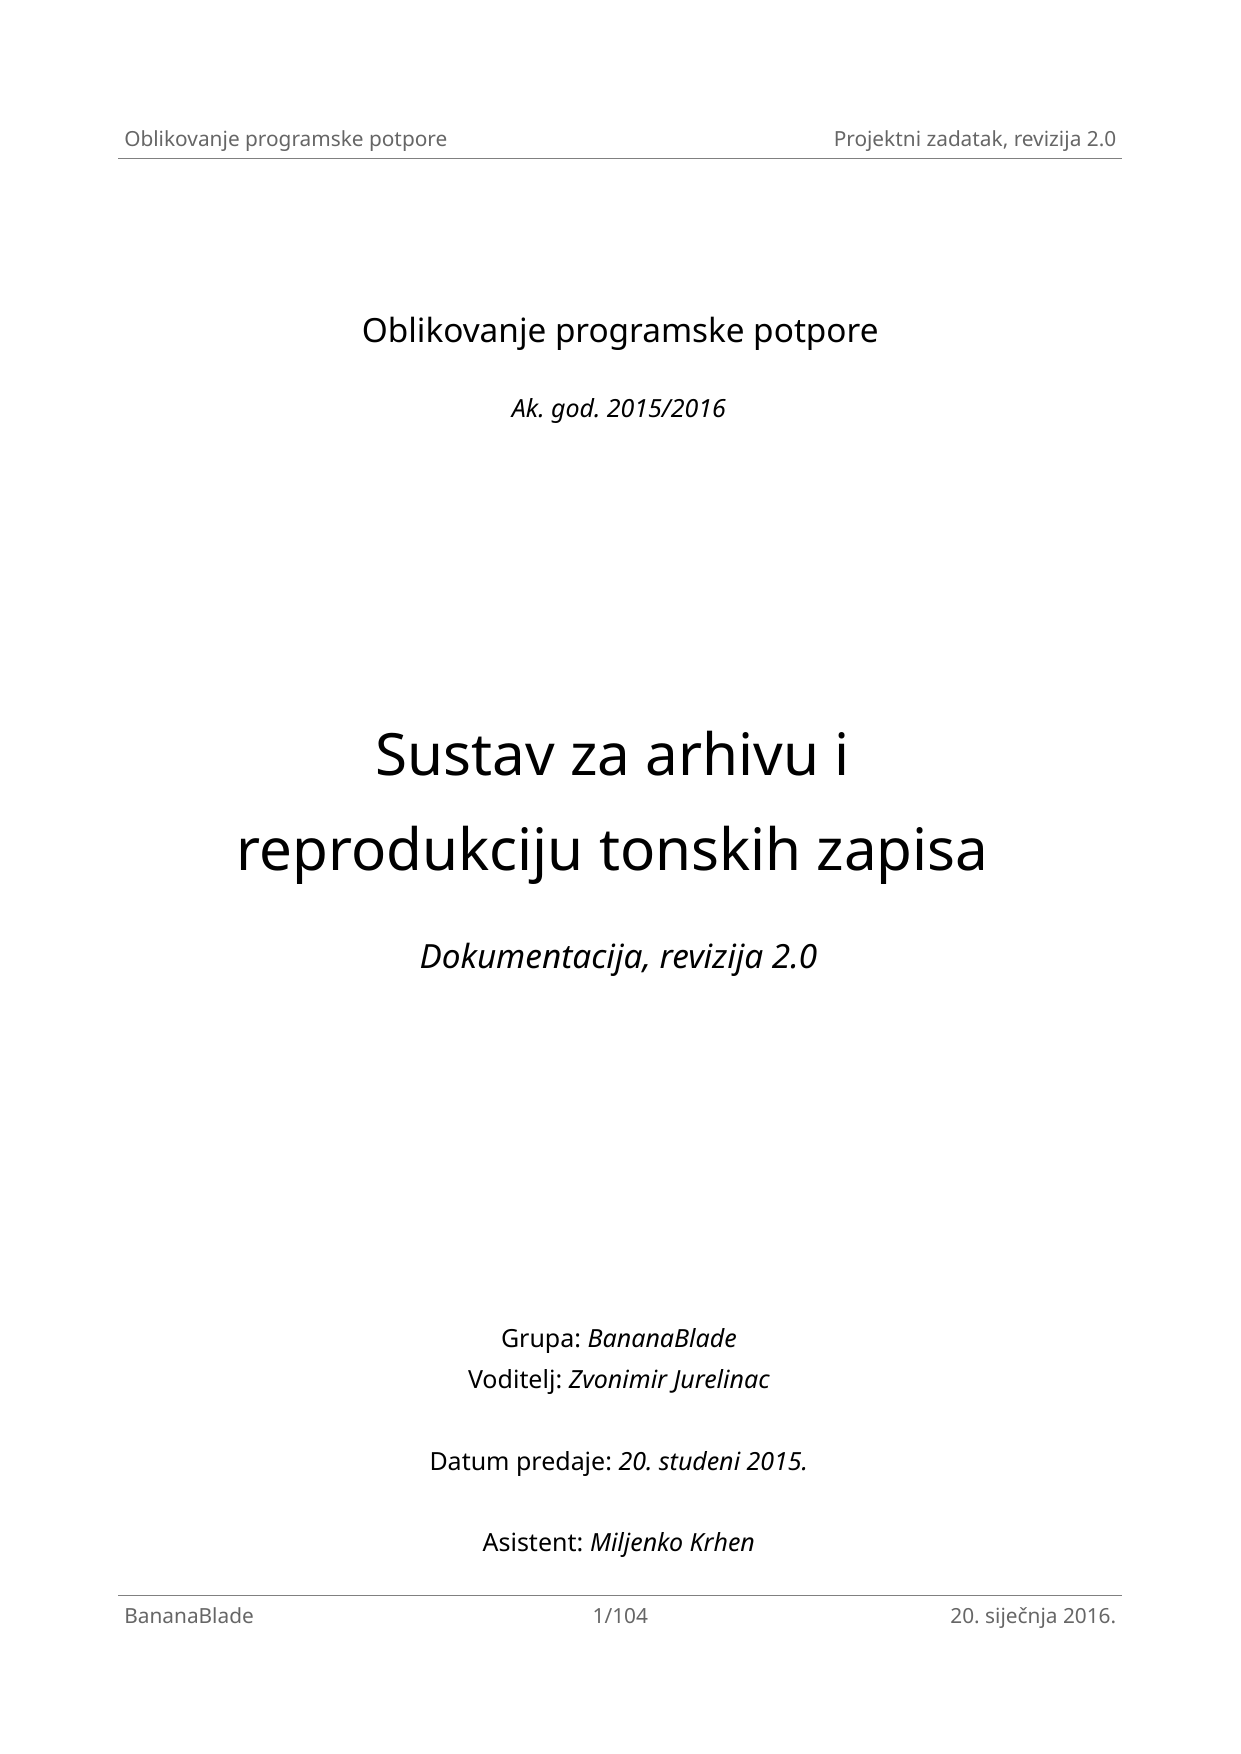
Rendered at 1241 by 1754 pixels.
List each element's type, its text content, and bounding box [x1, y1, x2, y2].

text Dokumentacija, revizija 2.0 [118, 933, 1122, 978]
text Grupa: BananaBlade Voditelj: Zvonimir Jurelinac Datum predaje: 20. studeni 2015. Asistent: Miljenko Krhen [118, 1198, 1122, 1559]
text Sustav za arhivu i reprodukciju tonskih zapisa [118, 713, 1122, 888]
text Oblikovanje programske potpore [118, 307, 1122, 352]
text Ak. god. 2015/2016 [118, 391, 1122, 425]
